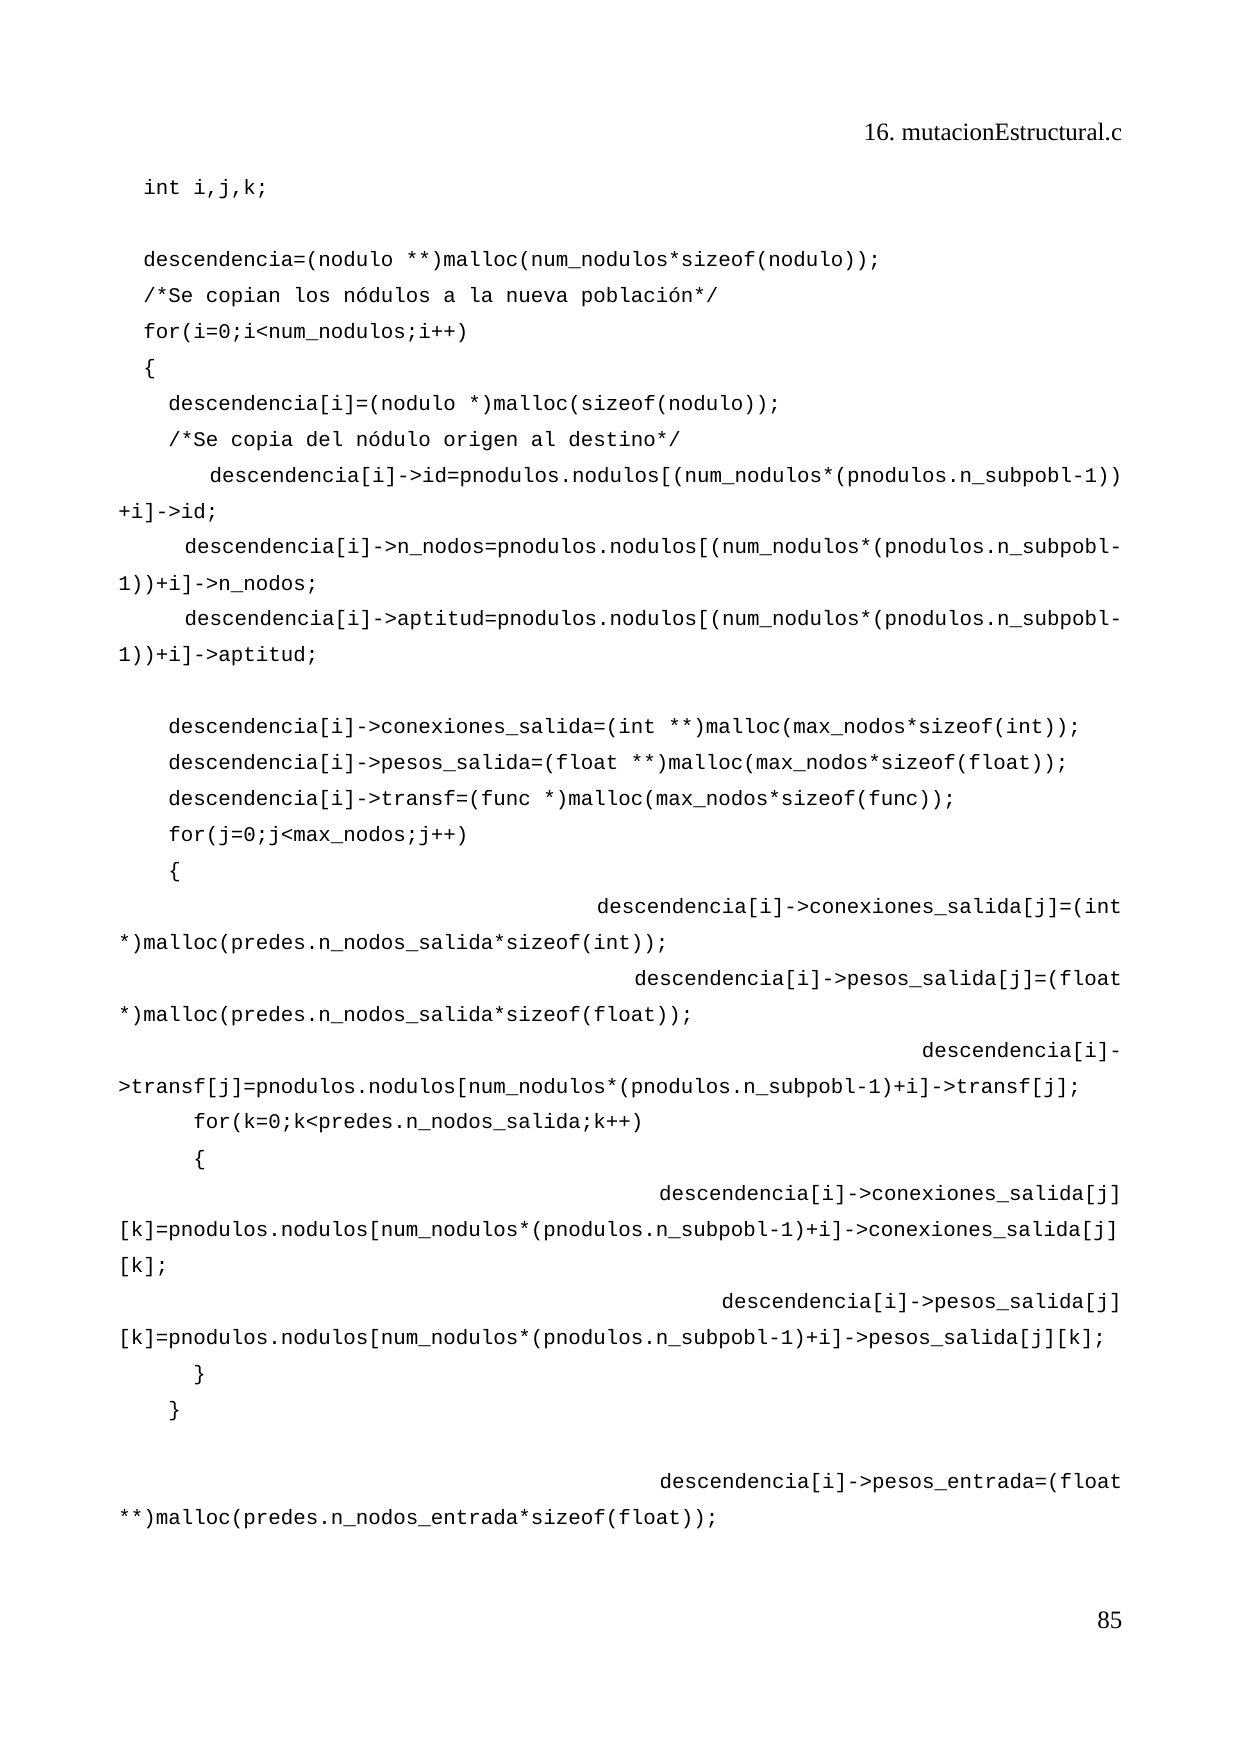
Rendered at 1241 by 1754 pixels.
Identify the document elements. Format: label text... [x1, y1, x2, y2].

text descendencia[i]->n_nodos=pnodulos.nodulos[(num_nodulos*(pnodulos.n_subpobl-1))+i]->n_nodos; [118, 536, 1122, 596]
text /*Se copian los nódulos a la nueva población*/ [118, 285, 1122, 309]
text descendencia[i]->conexiones_salida[j]=(int *)malloc(predes.n_nodos_salida*sizeof(int)); [118, 896, 1122, 956]
text descendencia[i]->pesos_salida=(float **)malloc(max_nodos*sizeof(float)); [118, 752, 1122, 776]
text } [118, 1399, 1122, 1423]
text descendencia=(nodulo **)malloc(num_nodulos*sizeof(nodulo)); [118, 249, 1122, 273]
text { [118, 357, 1122, 381]
text descendencia[i]->conexiones_salida[j][k]=pnodulos.nodulos[num_nodulos*(pnodulos.n_subpobl-1)+i]->conexiones_salida[j][k]; [118, 1183, 1122, 1279]
text descendencia[i]->pesos_entrada=(float **)malloc(predes.n_nodos_entrada*sizeof(float)); [118, 1471, 1122, 1531]
text descendencia[i]->pesos_salida[j]=(float *)malloc(predes.n_nodos_salida*sizeof(float)); [118, 968, 1122, 1028]
text { [118, 1147, 1122, 1171]
text descendencia[i]->conexiones_salida=(int **)malloc(max_nodos*sizeof(int)); [118, 716, 1122, 740]
text descendencia[i]->aptitud=pnodulos.nodulos[(num_nodulos*(pnodulos.n_subpobl-1))+i]->aptitud; [118, 608, 1122, 668]
text descendencia[i]->transf=(func *)malloc(max_nodos*sizeof(func)); [118, 788, 1122, 812]
text descendencia[i]->id=pnodulos.nodulos[(num_nodulos*(pnodulos.n_subpobl-1))+i]->id; [118, 464, 1122, 524]
text for(k=0;k<predes.n_nodos_salida;k++) [118, 1111, 1122, 1135]
text int i,j,k; [118, 177, 1122, 201]
text /*Se copia del nódulo origen al destino*/ [118, 429, 1122, 453]
text for(i=0;i<num_nodulos;i++) [118, 321, 1122, 345]
text descendencia[i]->transf[j]=pnodulos.nodulos[num_nodulos*(pnodulos.n_subpobl-1)+i]->transf[j]; [118, 1039, 1122, 1099]
text } [118, 1363, 1122, 1387]
text descendencia[i]->pesos_salida[j][k]=pnodulos.nodulos[num_nodulos*(pnodulos.n_subpobl-1)+i]->pesos_salida[j][k]; [118, 1291, 1122, 1351]
text { [118, 860, 1122, 884]
text descendencia[i]=(nodulo *)malloc(sizeof(nodulo)); [118, 393, 1122, 417]
text for(j=0;j<max_nodos;j++) [118, 824, 1122, 848]
